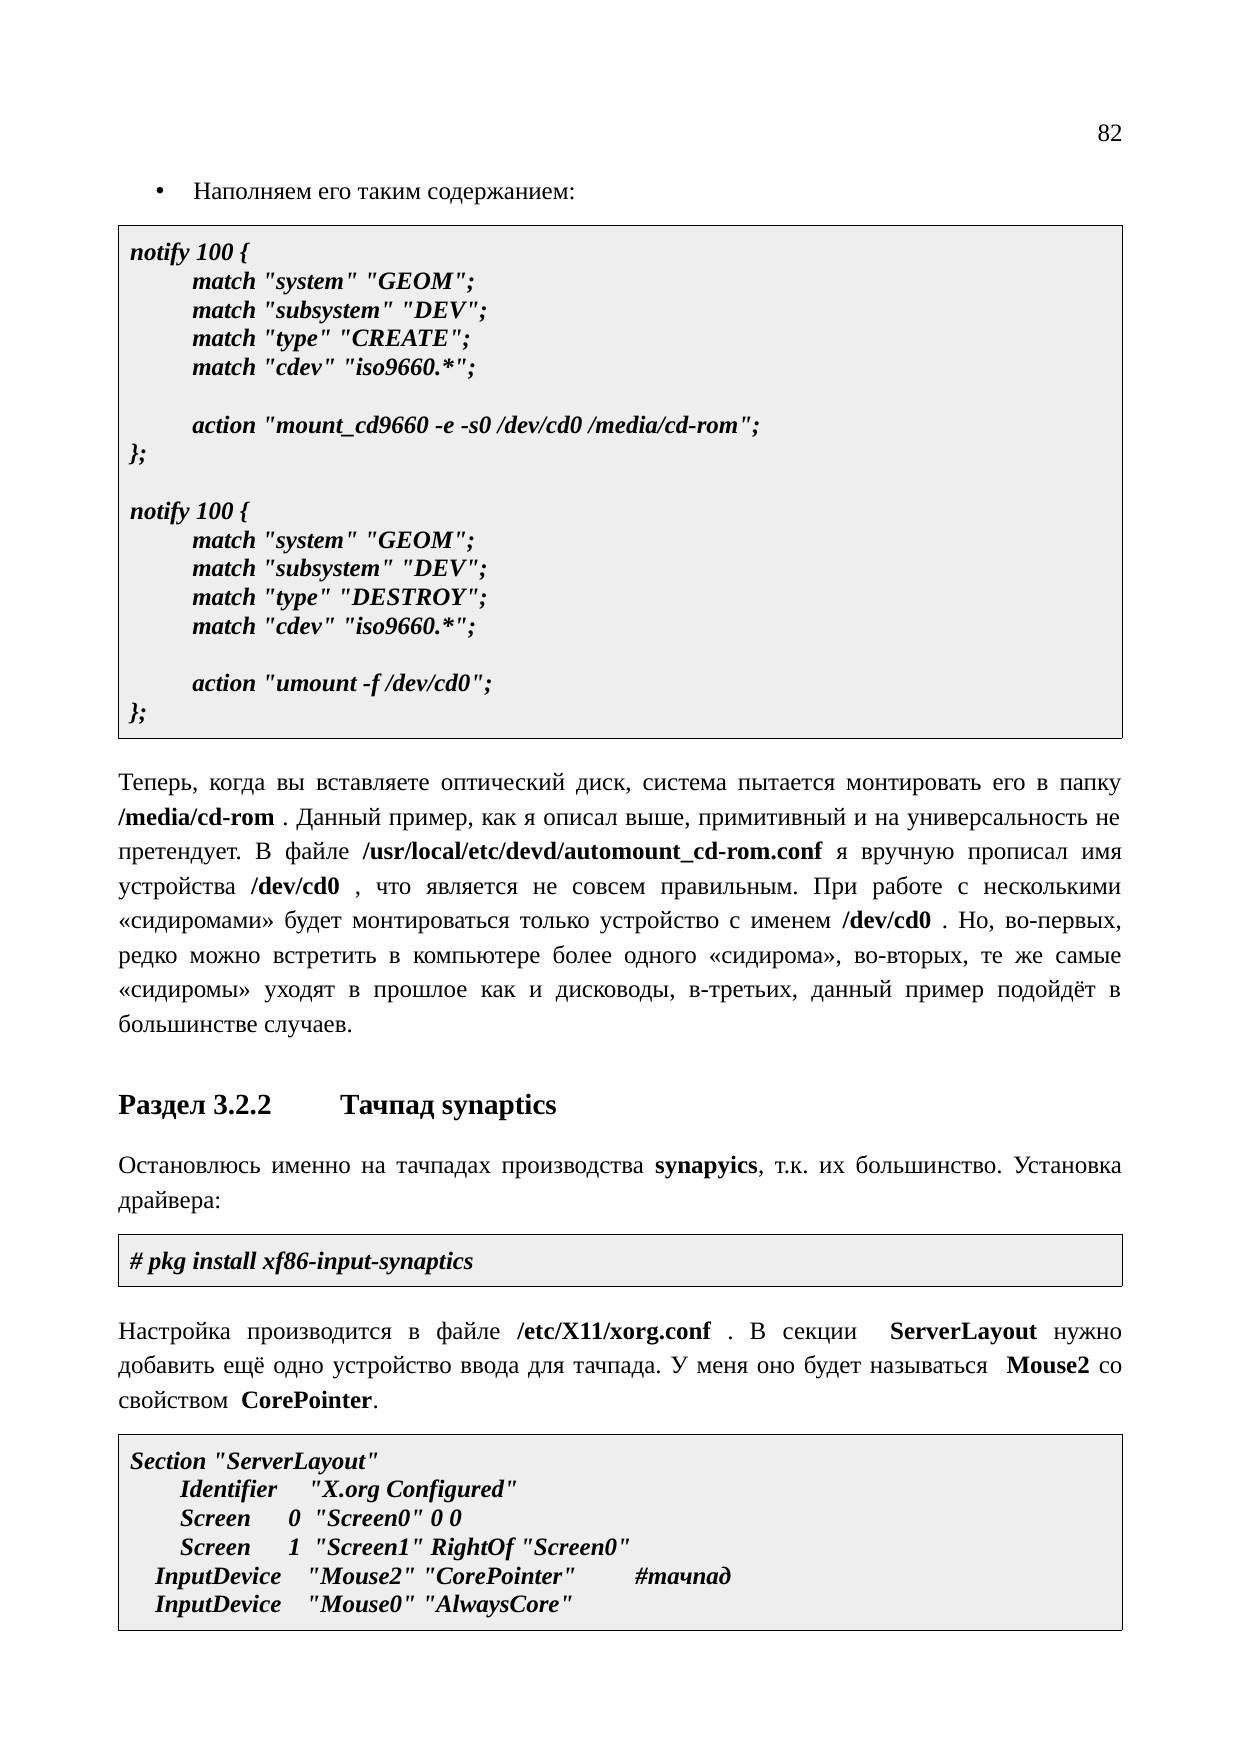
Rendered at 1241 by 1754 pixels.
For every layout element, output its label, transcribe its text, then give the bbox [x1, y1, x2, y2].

text match "system" "GEOM"; [119, 513, 1122, 542]
text InputDevice "Mouse2" "CorePointer" #тачпад [119, 1549, 1122, 1578]
text match "subsystem" "DEV"; [119, 283, 1122, 312]
text Identifier "X.org Configured" [119, 1463, 1122, 1491]
text action "mount_cd9660 -e -s0 /dev/cd0 /media/cd-rom"; [119, 398, 1122, 427]
text Настройка производится в файле /etc/X11/xorg.conf . В секции ServerLayout нужно добавить ещё одно устройство ввода для тачпада. У меня оно будет называться Mouse2 со свойством CorePointer. [118, 1316, 1122, 1413]
text match "subsystem" "DEV"; [119, 542, 1122, 570]
text Остановлюсь именно на тачпадах производства synapyics, т.к. их большинство. Установка драйвера: [118, 1150, 1122, 1213]
text notify 100 { [119, 226, 1122, 254]
text match "system" "GEOM"; [119, 254, 1122, 283]
text }; [119, 685, 1122, 738]
text match "cdev" "iso9660.*"; [119, 340, 1122, 369]
text }; [119, 427, 1122, 455]
list Наполняем его таким содержанием: [156, 176, 1122, 205]
text Screen 0 "Screen0" 0 0 [119, 1491, 1122, 1520]
subtitle Тачпад synaptics [118, 1087, 1122, 1121]
text match "type" "DESTROY"; [119, 570, 1122, 599]
text # pkg install xf86-input-synaptics [119, 1235, 1122, 1286]
text Теперь, когда вы вставляете оптический диск, система пытается монтировать его в папку /media/cd-rom . Данный пример, как я описал выше, примитивный и на универсальность не претендует. В файле /usr/local/etc/devd/automount_cd-rom.conf я вручную прописал имя устройства /dev/cd0 , что является не совсем правильным. При работе с несколькими «сидиромами» будет монтироваться только устройство с именем /dev/cd0 . Но, во-первых, редко можно встретить в компьютере более одного «сидирома», во-вторых, те же самые «сидиромы» уходят в прошлое как и дисководы, в-третьих, данный пример подойдёт в большинстве случаев. [118, 767, 1122, 1037]
text Section "ServerLayout" [119, 1435, 1122, 1463]
text match "cdev" "iso9660.*"; [119, 599, 1122, 628]
text notify 100 { [119, 484, 1122, 513]
text Screen 1 "Screen1" RightOf "Screen0" [119, 1520, 1122, 1549]
text InputDevice "Mouse0" "AlwaysCore" [119, 1578, 1122, 1630]
text match "type" "CREATE"; [119, 312, 1122, 340]
text action "umount -f /dev/cd0"; [119, 657, 1122, 685]
